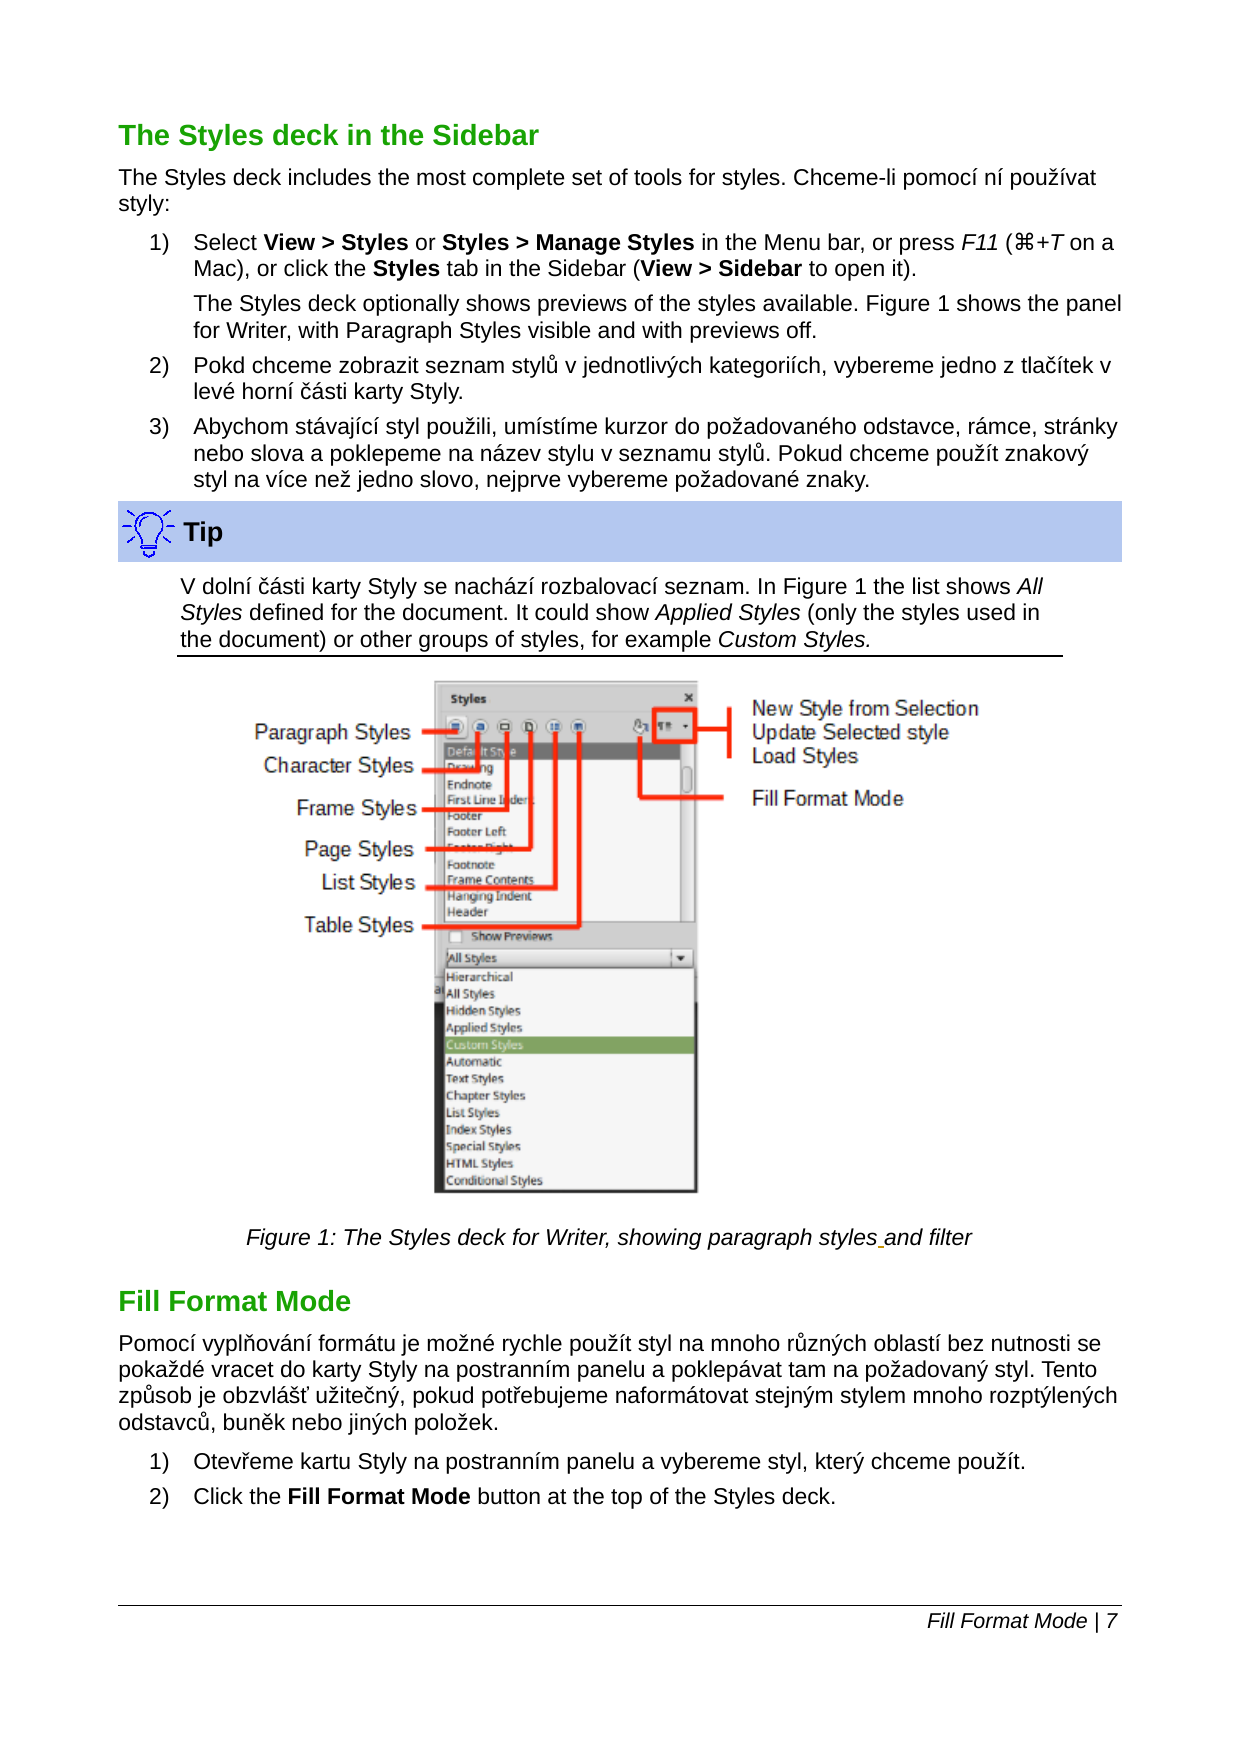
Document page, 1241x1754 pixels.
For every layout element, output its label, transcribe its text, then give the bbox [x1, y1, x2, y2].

list Abychom stávající styl použili, umístíme kurzor do požadovaného odstavce, rámce, stránky nebo slova a poklepeme na název stylu v seznamu stylů. Pokud chceme použít znakový styl na více než jedno slovo, nejprve vybereme požadované znaky. [169, 413, 1122, 492]
subtitle Fill Format Mode [118, 1284, 1122, 1318]
text Figure 1: The Styles deck for Writer, showing paragraph styles and filter [246, 1223, 994, 1250]
subtitle The Styles deck in the Sidebar [118, 118, 1122, 152]
list Select View > Styles or Styles > Manage Styles in the Menu bar, or press F11 (⌘+T on a Mac), or click the Styles tab in the Sidebar (View > Sidebar to open it). [169, 229, 1122, 281]
list Pokd chceme zobrazit seznam stylů v jednotlivých kategoriích, vybereme jedno z tlačítek v levé horní části karty Styly. [169, 352, 1122, 404]
picture [253, 678, 987, 1198]
list The Styles deck includes the most complete set of tools for styles. Chceme-li pomocí ní používat styly: [118, 163, 1122, 216]
list Click the Fill Format Mode button at the top of the Styles deck. [169, 1483, 1122, 1509]
text V dolní části karty Styly se nachází rozbalovací seznam. In Figure 1 the list shows All Styles defined for the document. It could show Applied Styles (only the styles used in the document) or other groups of styles, for example Custom Styles. [177, 570, 1063, 655]
list Otevřeme kartu Styly na postranním panelu a vybereme styl, který chceme použít. [169, 1448, 1122, 1474]
text Pomocí vyplňování formátu je možné rychle použít styl na mnoho různých oblastí bez nutnosti se pokaždé vracet do karty Styly na postranním panelu a poklepávat tam na požadovaný styl. Tento způsob je obzvlášť užitečný, pokud potřebujeme naformátovat stejným stylem mnoho rozptýlených odstavců, buněk nebo jiných položek. [118, 1330, 1122, 1435]
subtitle Tip [118, 501, 1122, 562]
list The Styles deck optionally shows previews of the styles available. Figure 1 shows the panel for Writer, with Paragraph Styles visible and with previews off. [193, 290, 1122, 343]
picture [119, 502, 179, 562]
